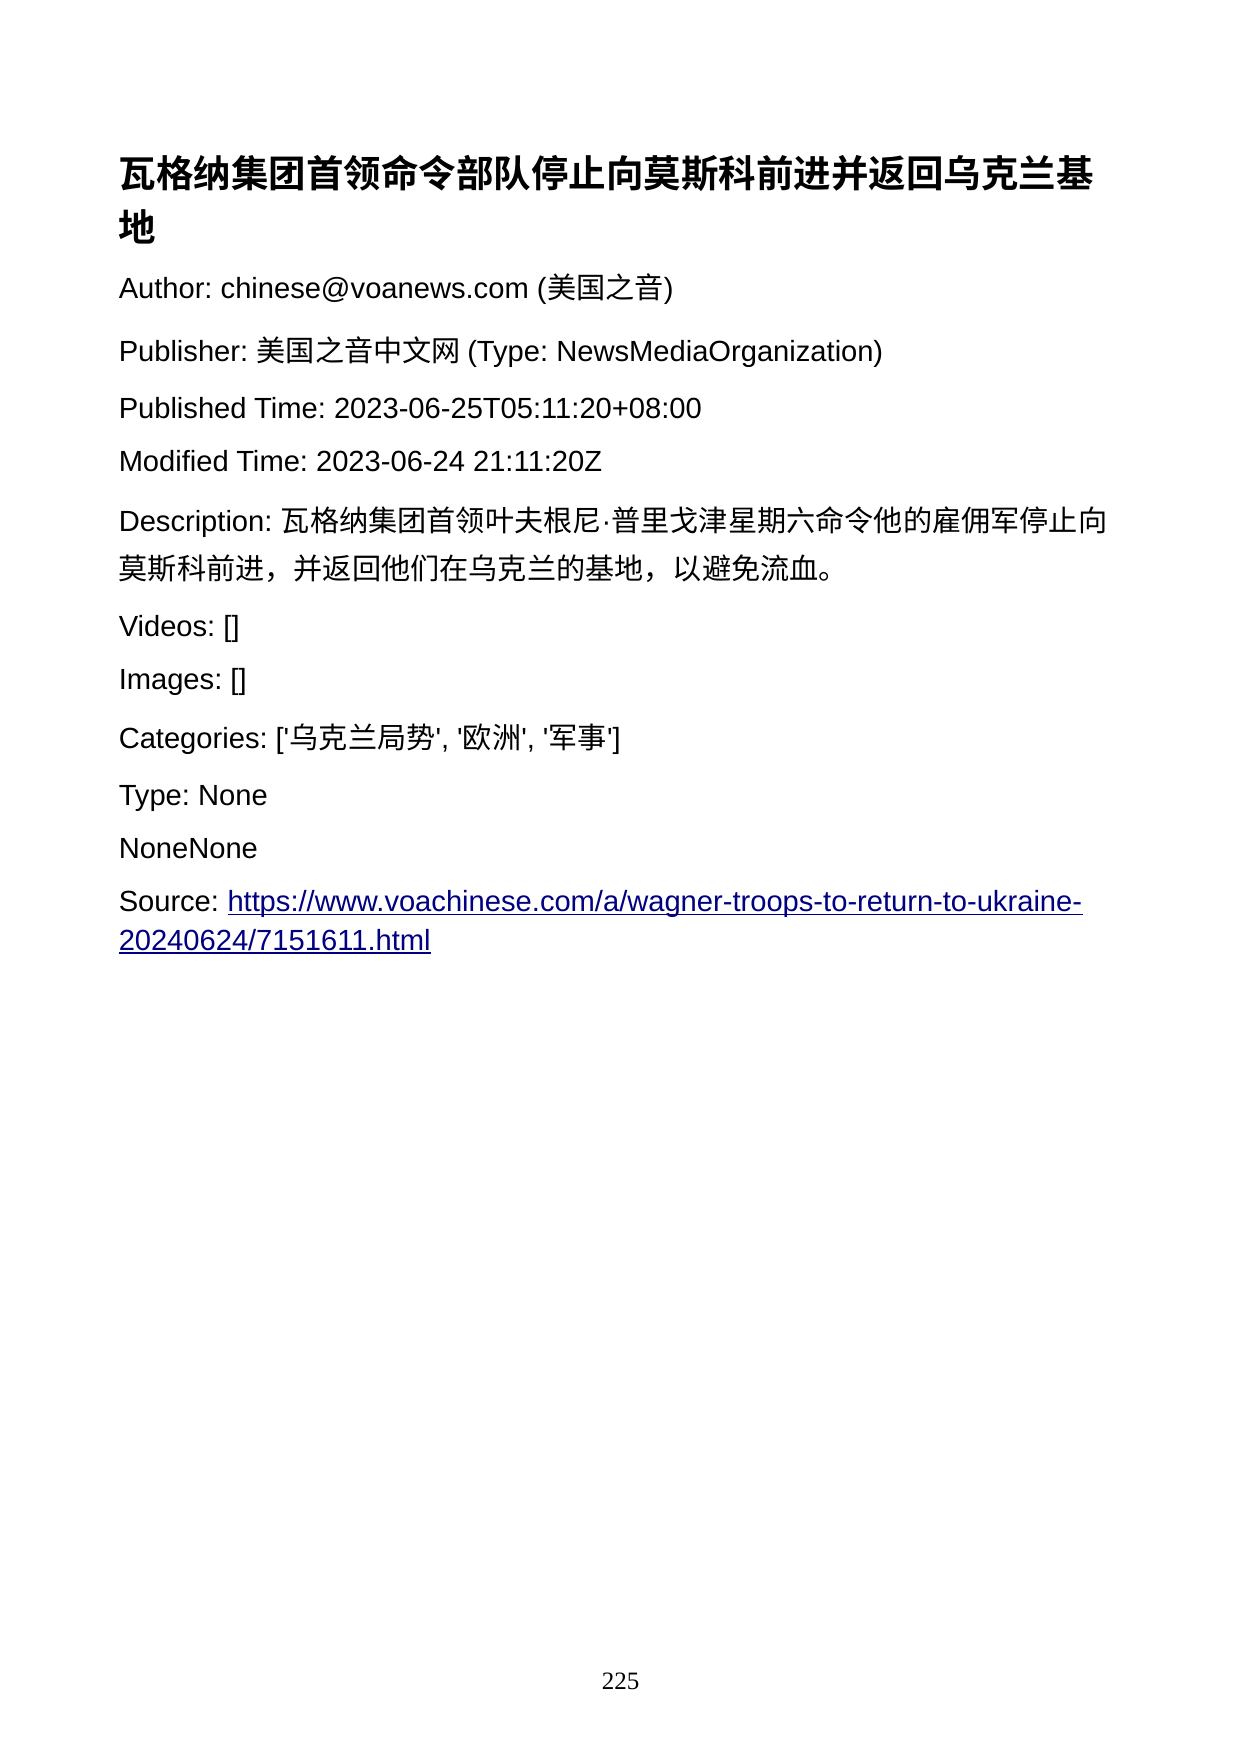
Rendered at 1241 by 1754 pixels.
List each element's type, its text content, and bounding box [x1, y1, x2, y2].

text Publisher: 美国之音中文网 (Type: NewsMediaOrganization) [118, 328, 1122, 370]
text Description: 瓦格纳集团首领叶夫根尼·普里戈津星期六命令他的雇佣军停止向莫斯科前进，并返回他们在乌克兰的基地，以避免流血。 [118, 497, 1122, 588]
text Videos: [] [118, 609, 1122, 642]
text NoneNone [118, 831, 1122, 865]
text Categories: ['乌克兰局势', '欧洲', '军事'] [118, 715, 1122, 757]
text Images: [] [118, 662, 1122, 695]
text Author: chinese@voanews.com (美国之音) [118, 264, 1122, 307]
text Modified Time: 2023-06-24 21:11:20Z [118, 444, 1122, 477]
subtitle 瓦格纳集团首领命令部队停止向莫斯科前进并返回乌克兰基地 [118, 143, 1122, 252]
text Type: None [118, 778, 1122, 812]
text Published Time: 2023-06-25T05:11:20+08:00 [118, 391, 1122, 424]
text Source: https://www.voachinese.com/a/wagner-troops-to-return-to-ukraine-20240624/7151611.html [118, 884, 1122, 956]
